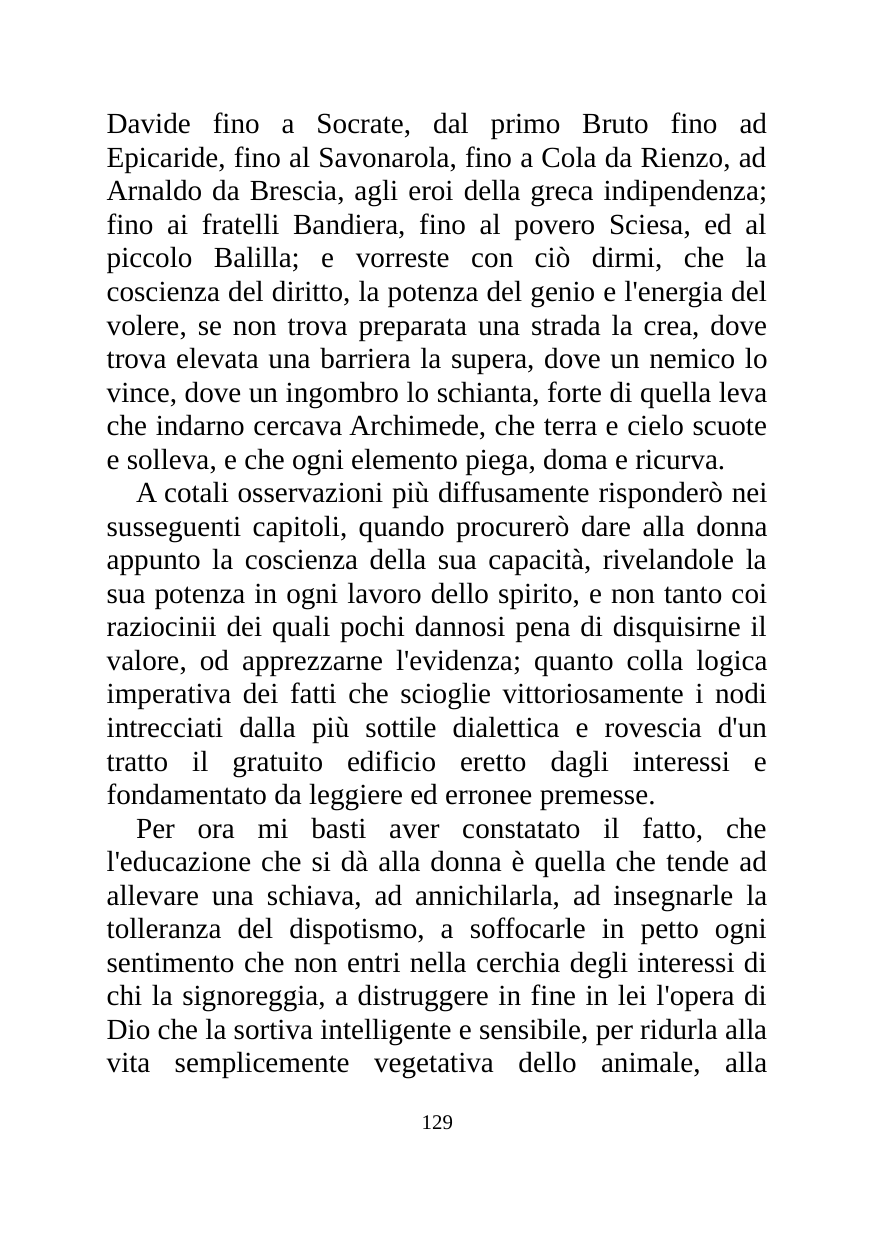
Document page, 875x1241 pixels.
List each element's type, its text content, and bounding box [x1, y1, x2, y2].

text Per ora mi basti aver constatato il fatto, che l'educazione che si dà alla donna è quella che tende ad allevare una schiava, ad annichilarla, ad insegnarle la tolleranza del dispotismo, a soffocarle in petto ogni sentimento che non entri nella cerchia degli interessi di chi la signoreggia, a distruggere in fine in lei l'opera di Dio che la sortiva intelligente e sensibile, per ridurla alla vita semplicemente vegetativa dello animale, alla [106, 811, 768, 1079]
text Davide fino a Socrate, dal primo Bruto fino ad Epicaride, fino al Savonarola, fino a Cola da Rienzo, ad Arnaldo da Brescia, agli eroi della greca indipendenza; fino ai fratelli Bandiera, fino al povero Sciesa, ed al piccolo Balilla; e vorreste con ciò dirmi, che la coscienza del diritto, la potenza del genio e l'energia del volere, se non trova preparata una strada la crea, dove trova elevata una barriera la supera, dove un nemico lo vince, dove un ingombro lo schianta, forte di quella leva che indarno cercava Archimede, che terra e cielo scuote e solleva, e che ogni elemento piega, doma e ricurva. [106, 106, 768, 475]
text A cotali osservazioni più diffusamente risponderò nei susseguenti capitoli, quando procurerò dare alla donna appunto la coscienza della sua capacità, rivelandole la sua potenza in ogni lavoro dello spirito, e non tanto coi raziocinii dei quali pochi dannosi pena di disquisirne il valore, od apprezzarne l'evidenza; quanto colla logica imperativa dei fatti che scioglie vittoriosamente i nodi intrecciati dalla più sottile dialettica e rovescia d'un tratto il gratuito edificio eretto dagli interessi e fondamentato da leggiere ed erronee premesse. [106, 475, 768, 811]
